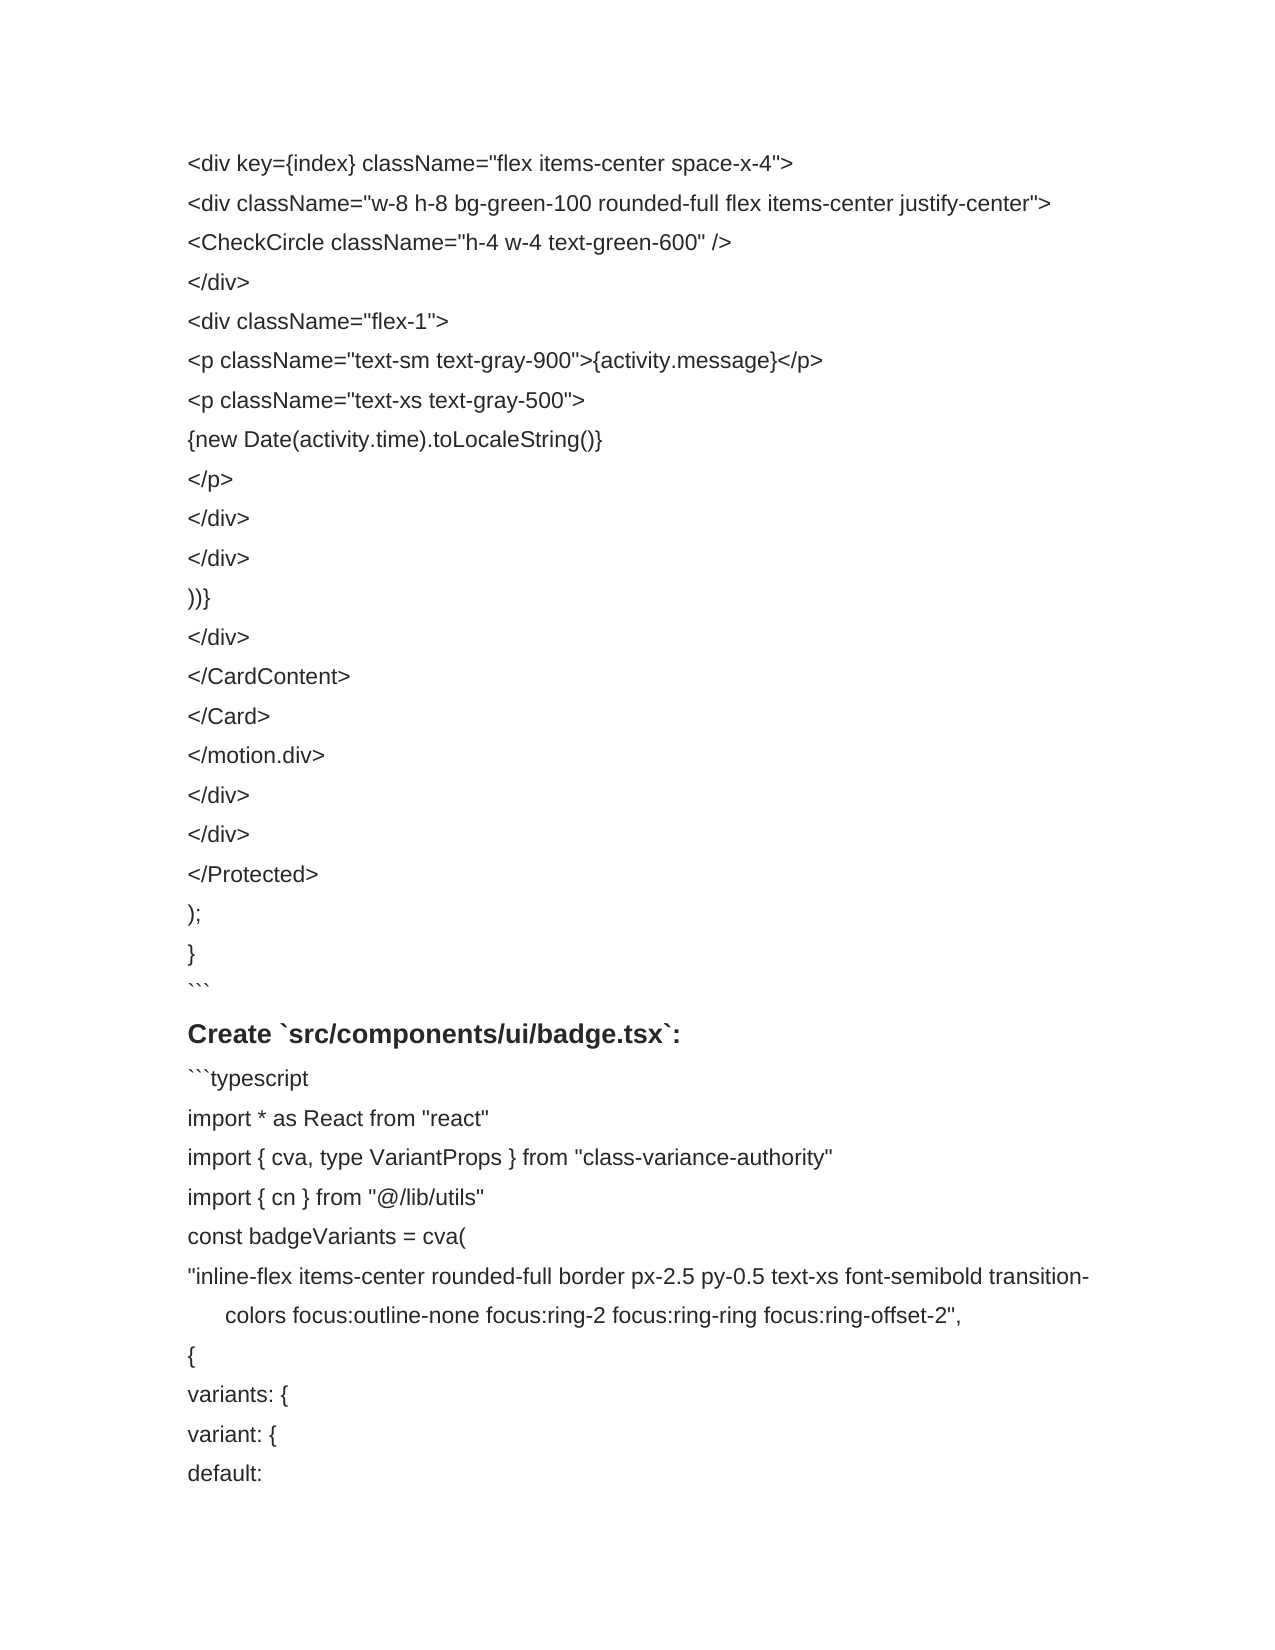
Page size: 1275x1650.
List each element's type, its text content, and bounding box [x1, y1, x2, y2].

list </div> [187, 821, 1125, 847]
list import { cva, type VariantProps } from "class-variance-authority" [187, 1144, 1125, 1171]
list { [187, 1342, 1125, 1368]
list </p> [187, 466, 1125, 492]
list ); [187, 900, 1125, 926]
list </div> [187, 545, 1125, 571]
list import * as React from "react" [187, 1105, 1125, 1131]
list variants: { [187, 1381, 1125, 1408]
list </div> [187, 624, 1125, 650]
list <div className="flex-1"> [187, 308, 1125, 334]
list ))} [187, 584, 1125, 611]
list </Protected> [187, 861, 1125, 887]
list import { cn } from "@/lib/utils" [187, 1184, 1125, 1210]
list } [187, 939, 1125, 966]
list <p className="text-xs text-gray-500"> [187, 387, 1125, 413]
list </div> [187, 505, 1125, 532]
list {new Date(activity.time).toLocaleString()} [187, 426, 1125, 453]
list const badgeVariants = cva( [187, 1223, 1125, 1250]
list <div key={index} className="flex items-center space-x-4"> [187, 150, 1125, 176]
list "inline-flex items-center rounded-full border px-2.5 py-0.5 text-xs font-semibold transition-colors focus:outline-none focus:ring-2 focus:ring-ring focus:ring-offset-2", [187, 1263, 1125, 1329]
list ``` [187, 979, 1125, 1005]
list </div> [187, 268, 1125, 295]
list <CheckCircle className="h-4 w-4 text-green-600" /> [187, 229, 1125, 255]
list </motion.div> [187, 742, 1125, 768]
list <div className="w-8 h-8 bg-green-100 rounded-full flex items-center justify-center"> [187, 189, 1125, 216]
subtitle Create `src/components/ui/badge.tsx`: [187, 1018, 1125, 1050]
list </CardContent> [187, 663, 1125, 689]
list ```typescript [187, 1065, 1125, 1092]
list variant: { [187, 1421, 1125, 1447]
list </Card> [187, 703, 1125, 729]
list <p className="text-sm text-gray-900">{activity.message}</p> [187, 347, 1125, 374]
list default: [187, 1460, 1125, 1487]
list </div> [187, 782, 1125, 808]
